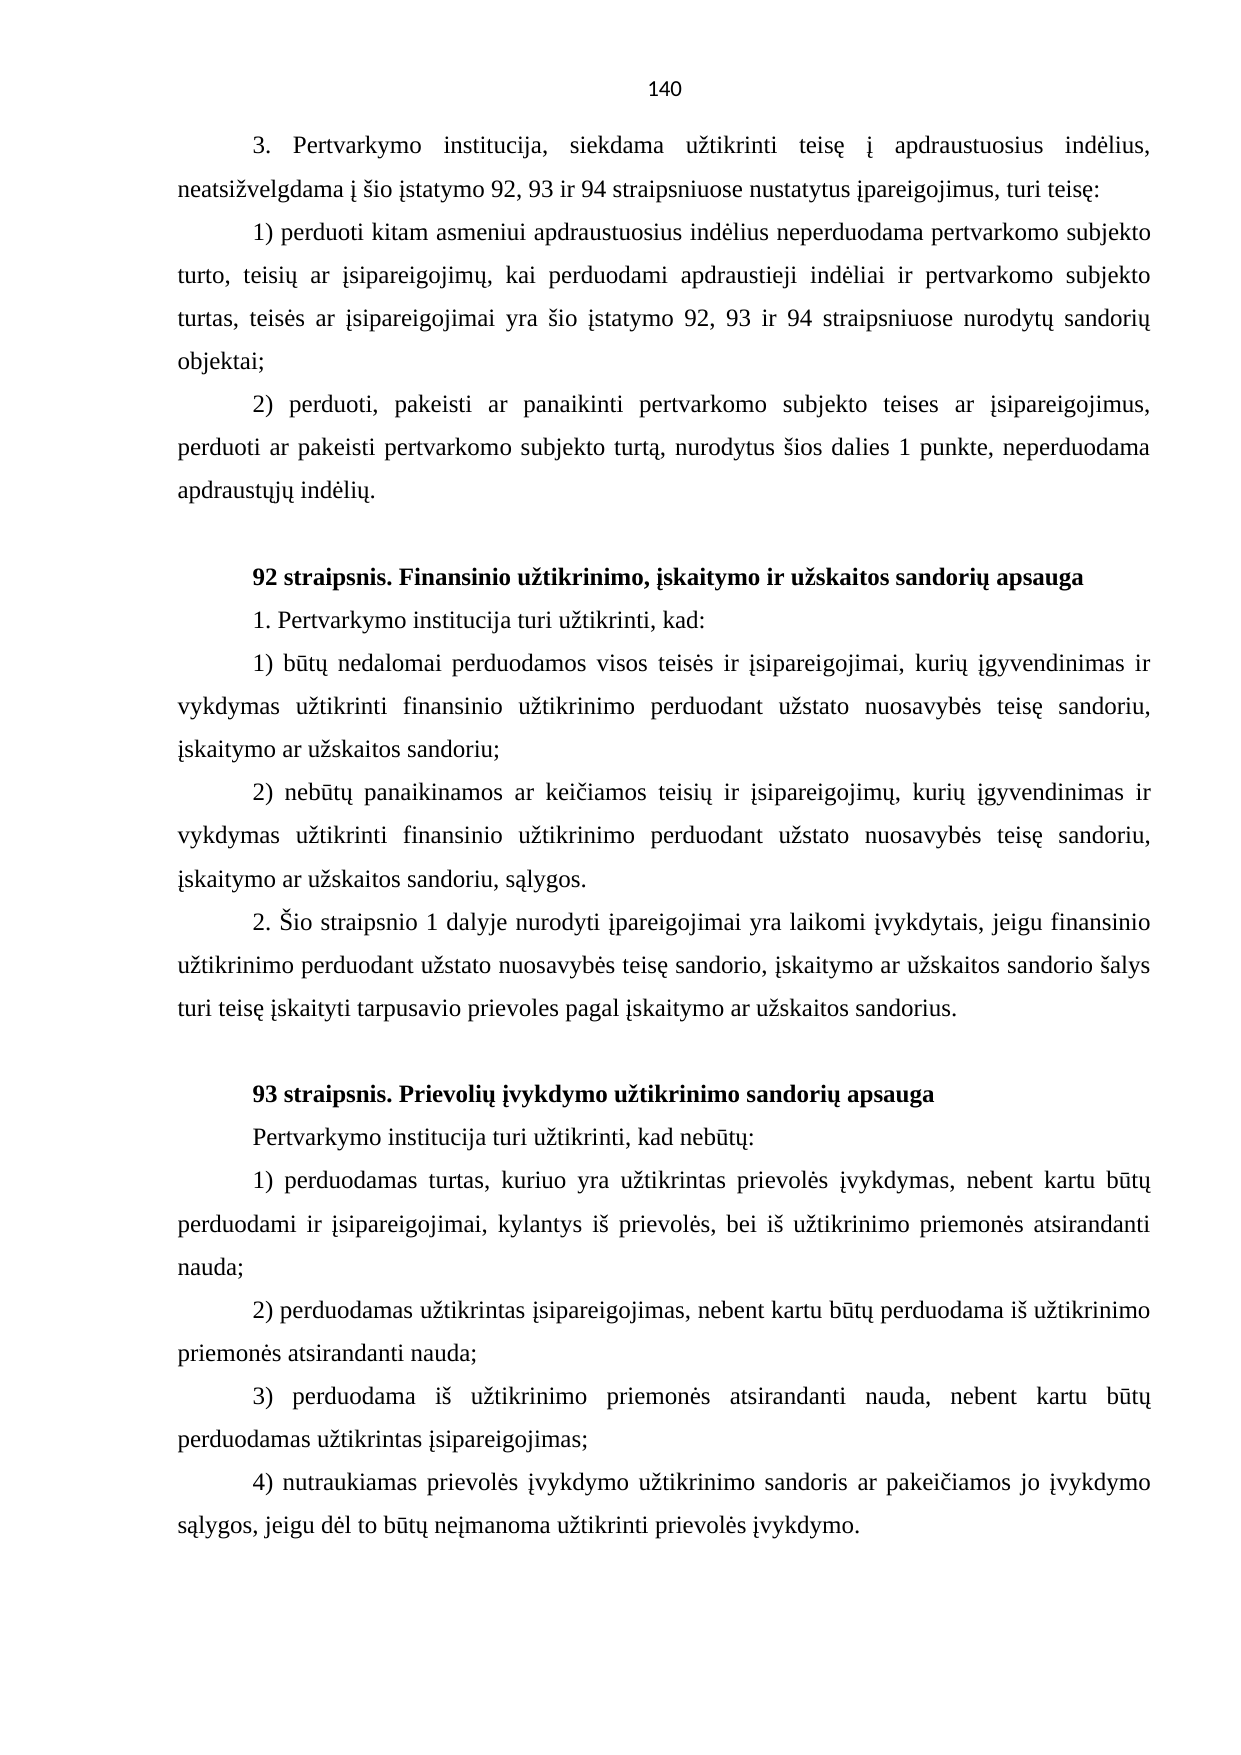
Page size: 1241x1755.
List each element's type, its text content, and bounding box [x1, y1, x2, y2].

text Pertvarkymo institucija turi užtikrinti, kad nebūtų: [177, 1122, 1152, 1151]
text 1) perduodamas turtas, kuriuo yra užtikrintas prievolės įvykdymas, nebent kartu būtų perduodami ir įsipareigojimai, kylantys iš prievolės, bei iš užtikrinimo priemonės atsirandanti nauda; [177, 1166, 1152, 1281]
text 3) perduodama iš užtikrinimo priemonės atsirandanti nauda, nebent kartu būtų perduodamas užtikrintas įsipareigojimas; [177, 1381, 1152, 1453]
text 2) nebūtų panaikinamos ar keičiamos teisių ir įsipareigojimų, kurių įgyvendinimas ir vykdymas užtikrinti finansinio užtikrinimo perduodant užstato nuosavybės teisę sandoriu, įskaitymo ar užskaitos sandoriu, sąlygos. [177, 777, 1152, 892]
text 2) perduodamas užtikrintas įsipareigojimas, nebent kartu būtų perduodama iš užtikrinimo priemonės atsirandanti nauda; [177, 1295, 1152, 1367]
text 1. Pertvarkymo institucija turi užtikrinti, kad: [177, 605, 1152, 634]
text 2. Šio straipsnio 1 dalyje nurodyti įpareigojimai yra laikomi įvykdytais, jeigu finansinio užtikrinimo perduodant užstato nuosavybės teisę sandorio, įskaitymo ar užskaitos sandorio šalys turi teisę įskaityti tarpusavio prievoles pagal įskaitymo ar užskaitos sandorius. [177, 907, 1152, 1022]
text 1) perduoti kitam asmeniui apdraustuosius indėlius neperduodama pertvarkomo subjekto turto, teisių ar įsipareigojimų, kai perduodami apdraustieji indėliai ir pertvarkomo subjekto turtas, teisės ar įsipareigojimai yra šio įstatymo 92, 93 ir 94 straipsniuose nurodytų sandorių objektai; [177, 217, 1152, 375]
text 92 straipsnis. Finansinio užtikrinimo, įskaitymo ir užskaitos sandorių apsauga [177, 562, 1152, 591]
text 1) būtų nedalomai perduodamos visos teisės ir įsipareigojimai, kurių įgyvendinimas ir vykdymas užtikrinti finansinio užtikrinimo perduodant užstato nuosavybės teisę sandoriu, įskaitymo ar užskaitos sandoriu; [177, 648, 1152, 763]
text 3. Pertvarkymo institucija, siekdama užtikrinti teisę į apdraustuosius indėlius, neatsižvelgdama į šio įstatymo 92, 93 ir 94 straipsniuose nustatytus įpareigojimus, turi teisę: [177, 131, 1152, 202]
text 2) perduoti, pakeisti ar panaikinti pertvarkomo subjekto teises ar įsipareigojimus, perduoti ar pakeisti pertvarkomo subjekto turtą, nurodytus šios dalies 1 punkte, neperduodama apdraustųjų indėlių. [177, 389, 1152, 504]
text 93 straipsnis. Prievolių įvykdymo užtikrinimo sandorių apsauga [177, 1079, 1152, 1108]
text 4) nutraukiamas prievolės įvykdymo užtikrinimo sandoris ar pakeičiamos jo įvykdymo sąlygos, jeigu dėl to būtų neįmanoma užtikrinti prievolės įvykdymo. [177, 1467, 1152, 1539]
